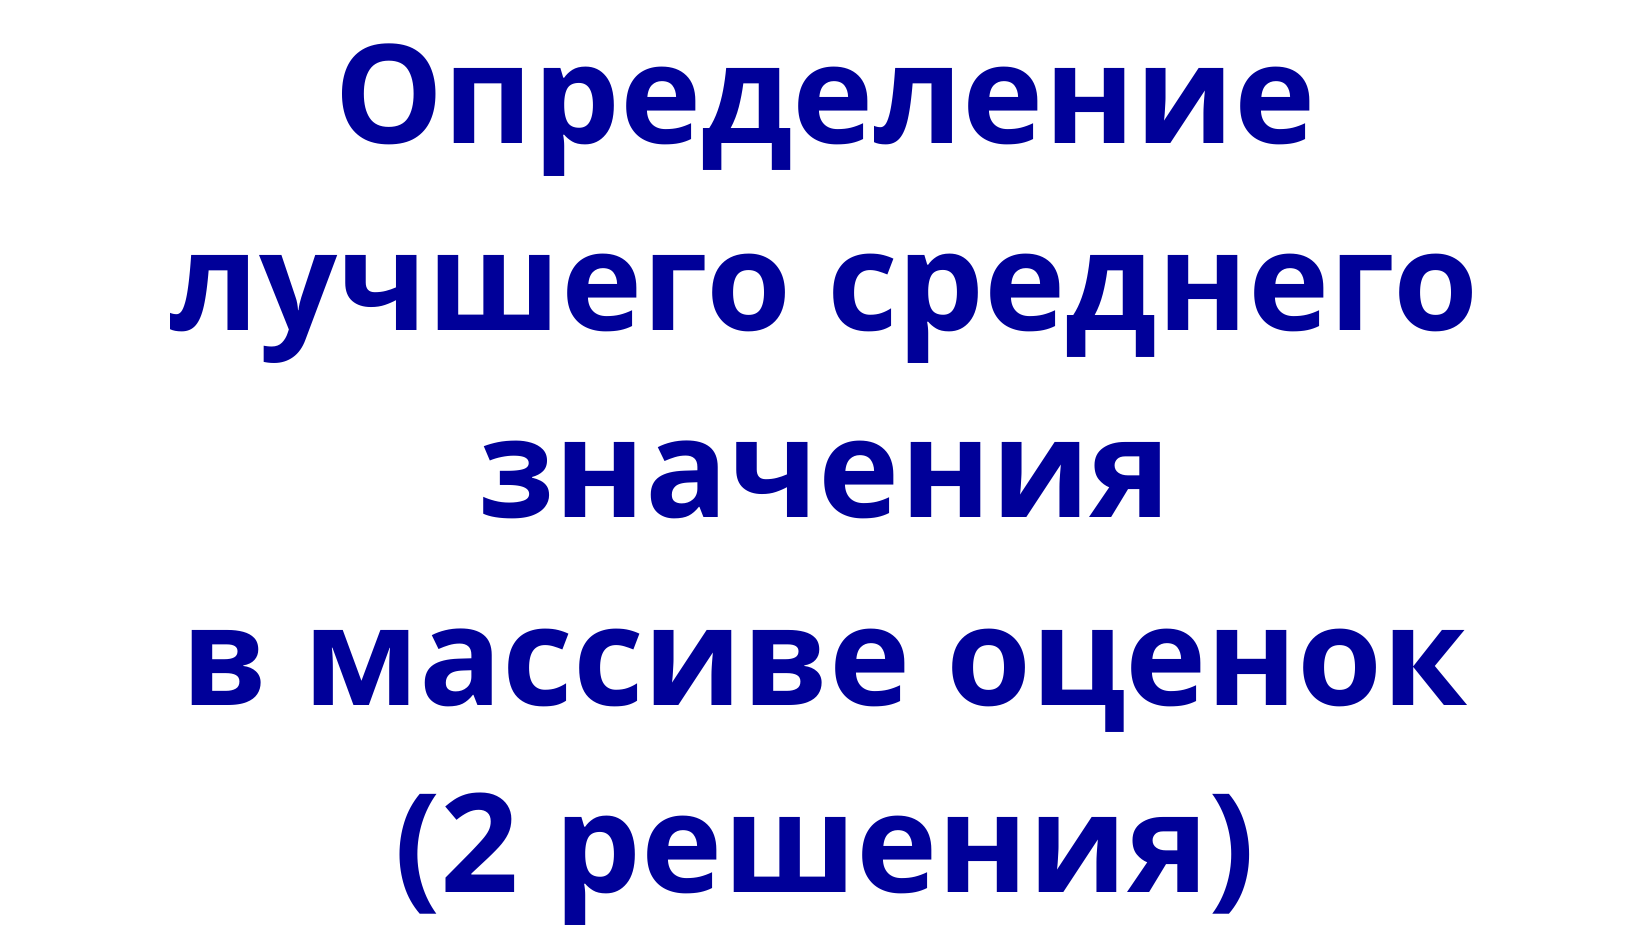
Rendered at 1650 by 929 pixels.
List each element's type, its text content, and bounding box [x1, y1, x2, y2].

subtitle Определение лучшего среднего значения в массиве оценок (2 решения) [0, 0, 1650, 929]
